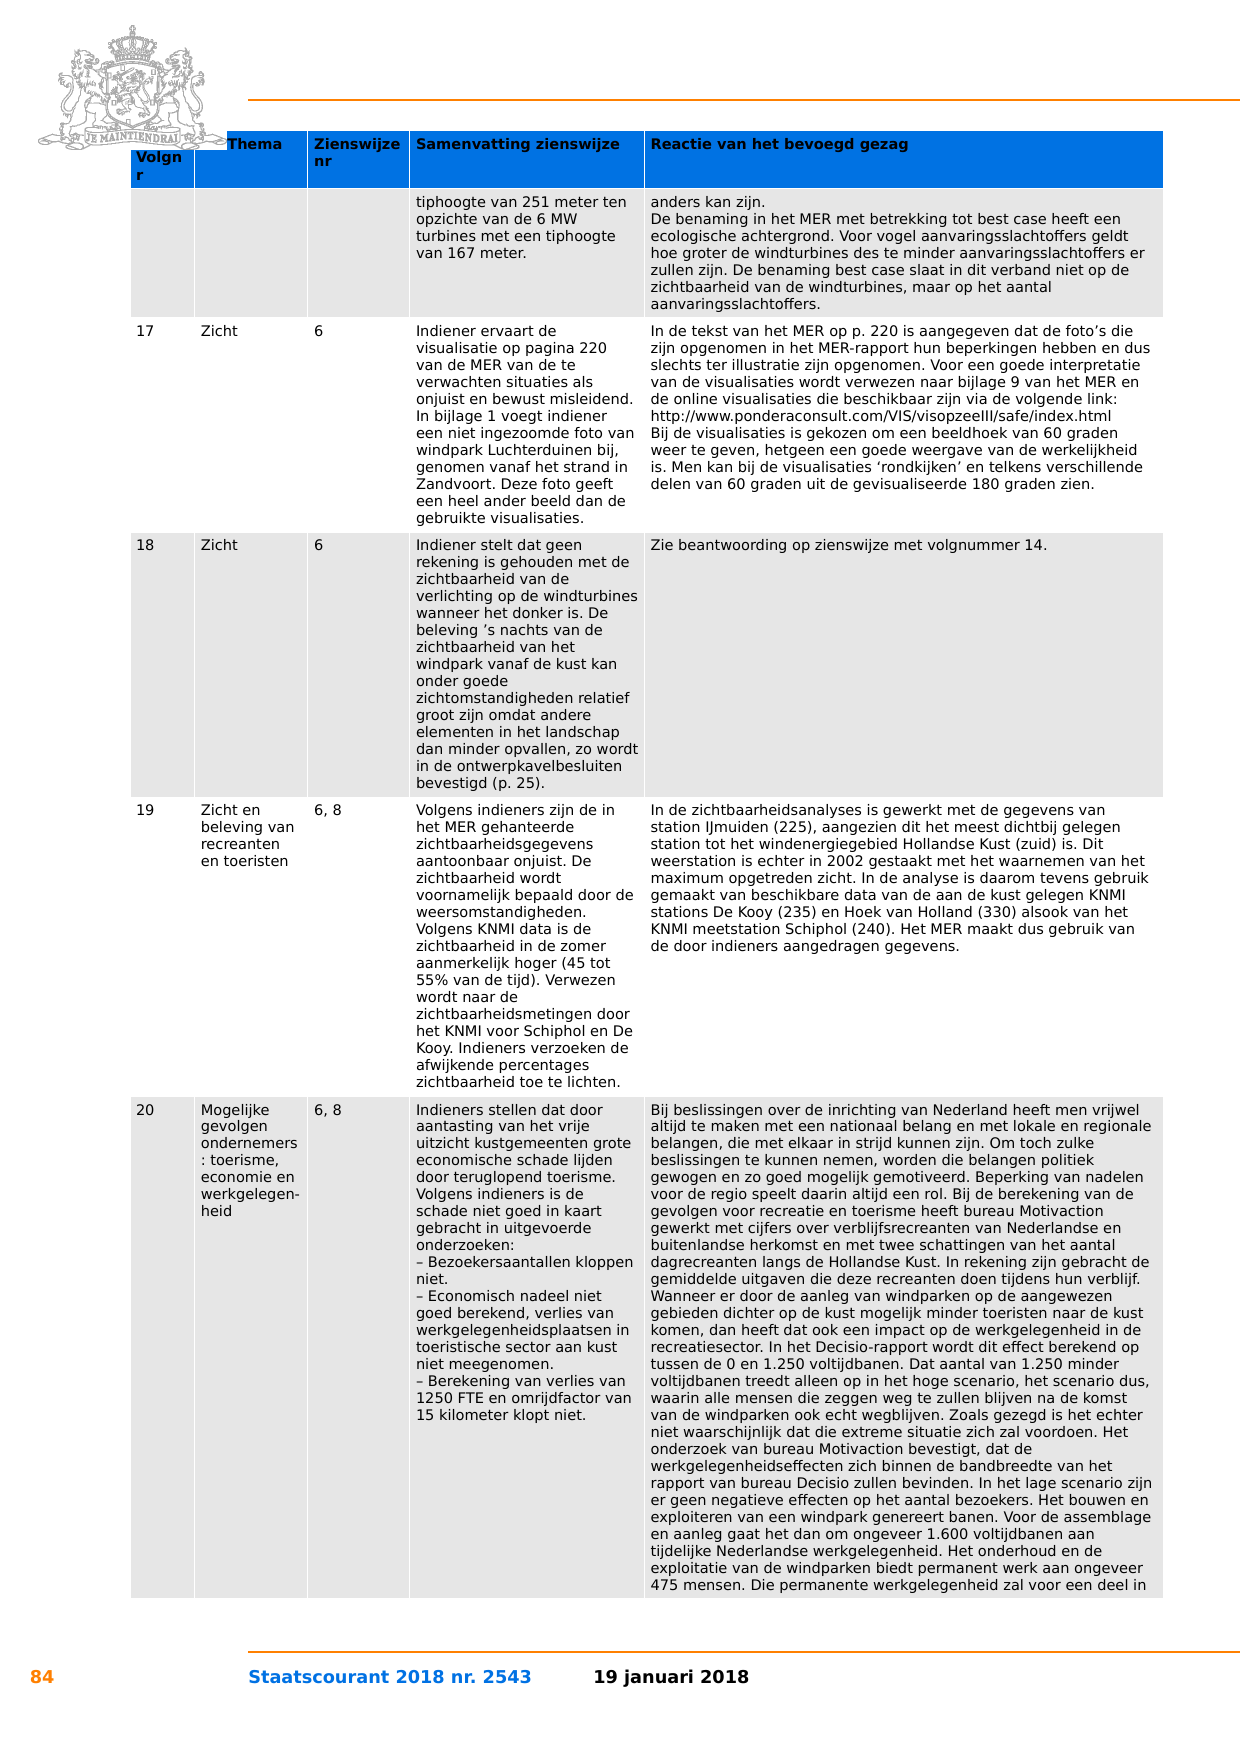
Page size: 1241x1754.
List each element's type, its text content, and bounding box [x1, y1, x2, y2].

table_header Reactie van het bevoegd gezag [645, 131, 1163, 188]
table_cell 19 [131, 798, 194, 1096]
table_cell Volgens indieners zijn de in het MER gehanteerde zichtbaarheidsgegevens aantoonbaar onjuist. De zichtbaarheid wordt voornamelijk bepaald door de weersomstandigheden. Volgens KNMI data is de zichtbaarheid in de zomer aanmerkelijk hoger (45 tot 55% van de tijd). Verwezen wordt naar de zichtbaarheidsmetingen door het KNMI voor Schiphol en De Kooy. Indieners verzoeken de afwijkende percentages zichtbaarheid toe te lichten. [410, 798, 644, 1096]
table_cell anders kan zijn. De benaming in het MER met betrekking tot best case heeft een ecologische achtergrond. Voor vogel aanvaringsslachtoffers geldt hoe groter de windturbines des te minder aanvaringsslachtoffers er zullen zijn. De benaming best case slaat in dit verband niet op de zichtbaarheid van de windturbines, maar op het aantal aanvaringsslachtoffers. [645, 189, 1163, 317]
table_cell Zicht [195, 318, 307, 531]
table_cell 6, 8 [308, 1097, 409, 1598]
table_cell 18 [131, 533, 194, 797]
table_cell [308, 189, 409, 317]
table_cell [195, 189, 307, 317]
table_cell Mogelijke gevolgen ondernemers: toerisme, economie en werkgelegen-heid [195, 1097, 307, 1598]
table_cell [131, 189, 194, 317]
table_cell Indieners stellen dat door aantasting van het vrije uitzicht kustgemeenten grote economische schade lijden door teruglopend toerisme. Volgens indieners is de schade niet goed in kaart gebracht in uitgevoerde onderzoeken: – Bezoekersaantallen kloppen niet. – Economisch nadeel niet goed berekend, verlies van werkgelegenheidsplaatsen in toeristische sector aan kust niet meegenomen. – Berekening van verlies van 1250 FTE en omrijdfactor van 15 kilometer klopt niet. [410, 1097, 644, 1598]
table_cell 6, 8 [308, 798, 409, 1096]
table_cell In de tekst van het MER op p. 220 is aangegeven dat de foto’s die zijn opgenomen in het MER-rapport hun beperkingen hebben en dus slechts ter illustratie zijn opgenomen. Voor een goede interpretatie van de visualisaties wordt verwezen naar bijlage 9 van het MER en de online visualisaties die beschikbaar zijn via de volgende link: http://www.ponderaconsult.com/VIS/visopzeeIII/safe/index.html Bij de visualisaties is gekozen om een beeldhoek van 60 graden weer te geven, hetgeen een goede weergave van de werkelijkheid is. Men kan bij de visualisaties ‘rondkijken’ en telkens verschillende delen van 60 graden uit de gevisualiseerde 180 graden zien. [645, 318, 1163, 531]
table_cell 6 [308, 533, 409, 797]
table_cell tiphoogte van 251 meter ten opzichte van de 6 MW turbines met een tiphoogte van 167 meter. [410, 189, 644, 317]
picture [38, 25, 227, 150]
table_cell In de zichtbaarheidsanalyses is gewerkt met de gegevens van station IJmuiden (225), aangezien dit het meest dichtbij gelegen station tot het windenergiegebied Hollandse Kust (zuid) is. Dit weerstation is echter in 2002 gestaakt met het waarnemen van het maximum opgetreden zicht. In de analyse is daarom tevens gebruik gemaakt van beschikbare data van de aan de kust gelegen KNMI stations De Kooy (235) en Hoek van Holland (330) alsook van het KNMI meetstation Schiphol (240). Het MER maakt dus gebruik van de door indieners aangedragen gegevens. [645, 798, 1163, 1096]
table_header Samenvatting zienswijze [410, 131, 644, 188]
table_cell Zicht [195, 533, 307, 797]
table_cell 17 [131, 318, 194, 531]
table_cell Indiener ervaart de visualisatie op pagina 220 van de MER van de te verwachten situaties als onjuist en bewust misleidend. In bijlage 1 voegt indiener een niet ingezoomde foto van windpark Luchterduinen bij, genomen vanaf het strand in Zandvoort. Deze foto geeft een heel ander beeld dan de gebruikte visualisaties. [410, 318, 644, 531]
table_cell Bij beslissingen over de inrichting van Nederland heeft men vrijwel altijd te maken met een nationaal belang en met lokale en regionale belangen, die met elkaar in strijd kunnen zijn. Om toch zulke beslissingen te kunnen nemen, worden die belangen politiek gewogen en zo goed mogelijk gemotiveerd. Beperking van nadelen voor de regio speelt daarin altijd een rol. Bij de berekening van de gevolgen voor recreatie en toerisme heeft bureau Motivaction gewerkt met cijfers over verblijfsrecreanten van Nederlandse en buitenlandse herkomst en met twee schattingen van het aantal dagrecreanten langs de Hollandse Kust. In rekening zijn gebracht de gemiddelde uitgaven die deze recreanten doen tijdens hun verblijf. Wanneer er door de aanleg van windparken op de aangewezen gebieden dichter op de kust mogelijk minder toeristen naar de kust komen, dan heeft dat ook een impact op de werkgelegenheid in de recreatiesector. In het Decisio-rapport wordt dit effect berekend op tussen de 0 en 1.250 voltijdbanen. Dat aantal van 1.250 minder voltijdbanen treedt alleen op in het hoge scenario, het scenario dus, waarin alle mensen die zeggen weg te zullen blijven na de komst van de windparken ook echt wegblijven. Zoals gezegd is het echter niet waarschijnlijk dat die extreme situatie zich zal voordoen. Het onderzoek van bureau Motivaction bevestigt, dat de werkgelegenheidseffecten zich binnen de bandbreedte van het rapport van bureau Decisio zullen bevinden. In het lage scenario zijn er geen negatieve effecten op het aantal bezoekers. Het bouwen en exploiteren van een windpark genereert banen. Voor de assemblage en aanleg gaat het dan om ongeveer 1.600 voltijdbanen aan tijdelijke Nederlandse werkgelegenheid. Het onderhoud en de exploitatie van de windparken biedt permanent werk aan ongeveer 475 mensen. Die permanente werkgelegenheid zal voor een deel in [645, 1097, 1163, 1598]
table_cell Zie beantwoording op zienswijze met volgnummer 14. [645, 533, 1163, 797]
table_header Volgnr [131, 150, 194, 188]
table_cell 6 [308, 318, 409, 531]
table_cell 20 [131, 1097, 194, 1598]
table_header Zienswijzenr [308, 131, 409, 188]
table_header Thema [195, 131, 307, 188]
table_cell Zicht en beleving van recreanten en toeristen [195, 798, 307, 1096]
table_cell Indiener stelt dat geen rekening is gehouden met de zichtbaarheid van de verlichting op de windturbines wanneer het donker is. De beleving ’s nachts van de zichtbaarheid van het windpark vanaf de kust kan onder goede zichtomstandigheden relatief groot zijn omdat andere elementen in het landschap dan minder opvallen, zo wordt in de ontwerpkavelbesluiten bevestigd (p. 25). [410, 533, 644, 797]
